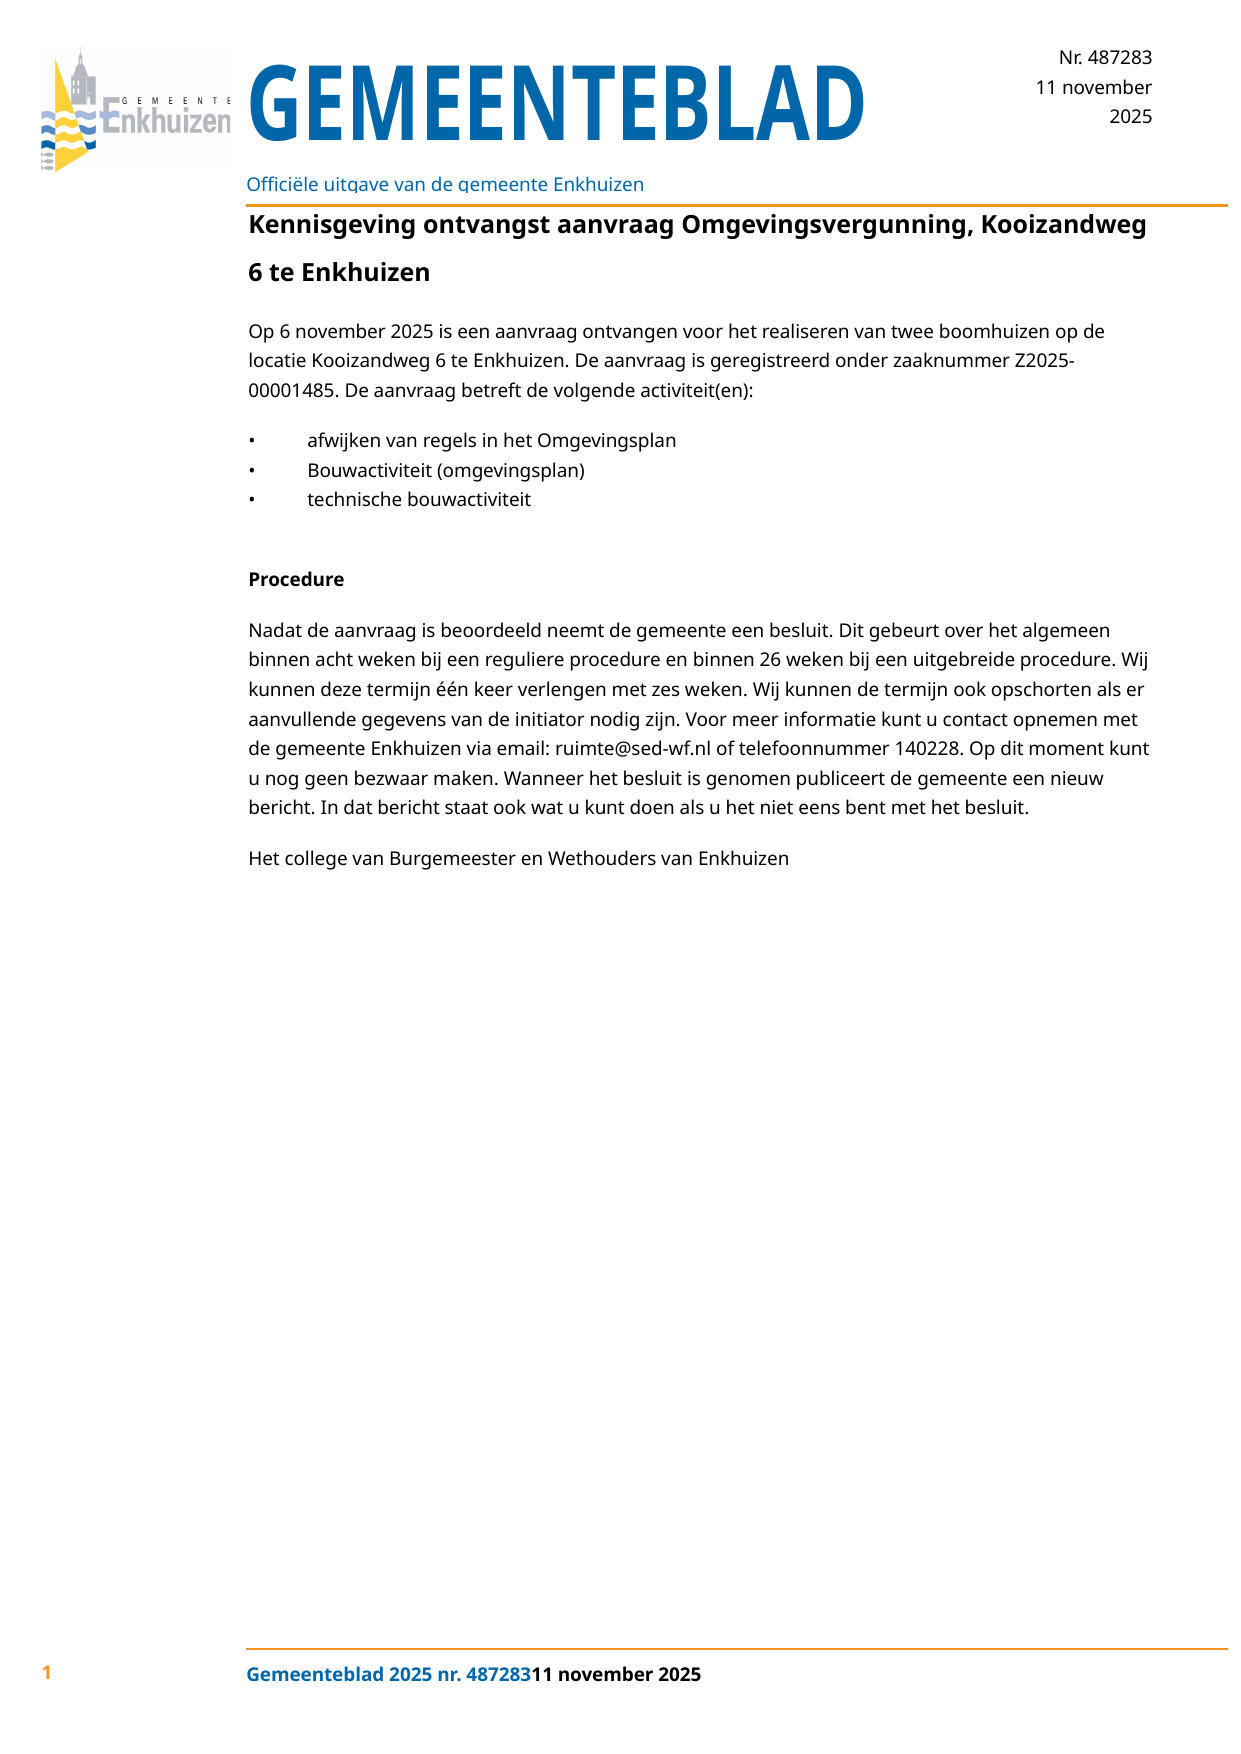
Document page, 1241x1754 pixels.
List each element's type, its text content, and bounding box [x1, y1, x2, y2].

text Procedure [248, 567, 1152, 592]
list technische bouwactiviteit [248, 487, 1152, 512]
text Op 6 november 2025 is een aanvraag ontvangen voor het realiseren van twee boomhuizen op de locatie Kooizandweg 6 te Enkhuizen. De aanvraag is geregistreerd onder zaaknummer Z2025-00001485. De aanvraag betreft de volgende activiteit(en): [248, 318, 1152, 403]
text Kennisgeving ontvangst aanvraag Omgevingsvergunning, Kooizandweg 6 te Enkhuizen [248, 207, 1152, 288]
text Nadat de aanvraag is beoordeeld neemt de gemeente een besluit. Dit gebeurt over het algemeen binnen acht weken bij een reguliere procedure en binnen 26 weken bij een uitgebreide procedure. Wij kunnen deze termijn één keer verlengen met zes weken. Wij kunnen de termijn ook opschorten als er aanvullende gegevens van de initiator nodig zijn. Voor meer informatie kunt u contact opnemen met de gemeente Enkhuizen via email: ruimte@sed-wf.nl of telefoonnummer 140228. Op dit moment kunt u nog geen bezwaar maken. Wanneer het besluit is genomen publiceert de gemeente een nieuw bericht. In dat bericht staat ook wat u kunt doen als u het niet eens bent met het besluit. [248, 617, 1152, 820]
picture [41, 47, 231, 172]
list afwijken van regels in het Omgevingsplan [248, 427, 1152, 453]
list Bouwactiviteit (omgevingsplan) [248, 457, 1152, 483]
text Het college van Burgemeester en Wethouders van Enkhuizen [248, 845, 1152, 871]
